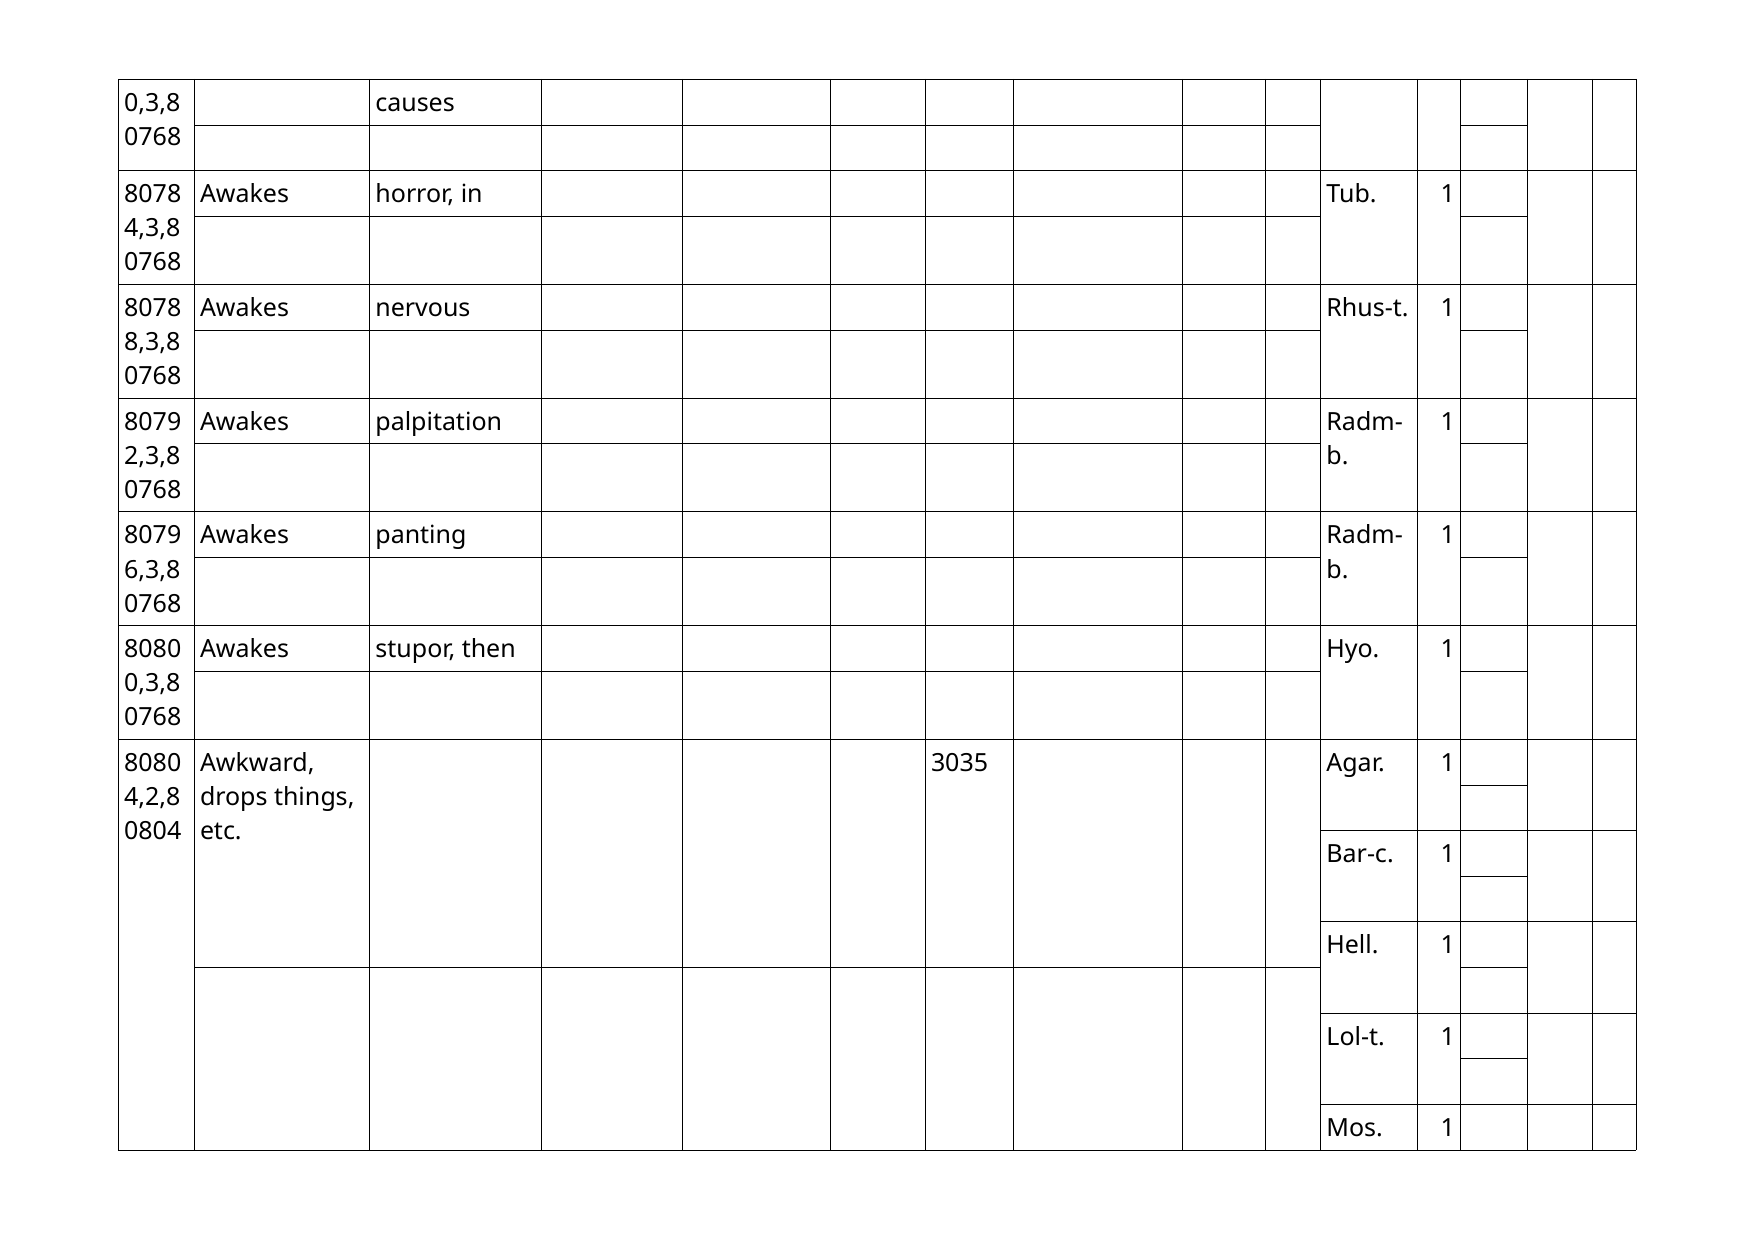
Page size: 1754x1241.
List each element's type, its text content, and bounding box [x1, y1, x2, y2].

table_cell [542, 558, 682, 625]
table_cell [1528, 171, 1592, 284]
table_cell [1266, 968, 1320, 1149]
table_cell [1014, 626, 1182, 671]
table_cell [1183, 285, 1265, 329]
table_cell [1461, 217, 1527, 284]
table_cell [926, 672, 1013, 739]
table_cell [1183, 80, 1265, 124]
table_cell [926, 512, 1013, 557]
table_cell 80796,3,80768 [119, 512, 194, 625]
table_cell [1593, 80, 1636, 170]
table_cell [683, 444, 830, 511]
table_cell [683, 331, 830, 398]
table_cell [926, 171, 1013, 216]
table_cell nervous [370, 285, 541, 329]
table_cell [1014, 399, 1182, 443]
table_cell 80792,3,80768 [119, 399, 194, 511]
table_cell [683, 126, 830, 170]
table_cell [926, 968, 1013, 1149]
table_cell [1266, 399, 1320, 443]
table_cell [1593, 626, 1636, 739]
table_cell [831, 626, 925, 671]
table_cell [1014, 558, 1182, 625]
table_cell [1461, 80, 1527, 124]
table_cell [926, 80, 1013, 124]
table_cell [926, 285, 1013, 329]
table_cell Bar-c. [1321, 831, 1417, 921]
table_cell [542, 672, 682, 739]
table_cell [1528, 399, 1592, 511]
table_cell horror, in [370, 171, 541, 216]
table_cell Awakes [195, 285, 369, 329]
table_cell 1 [1418, 285, 1460, 398]
table_cell [1593, 171, 1636, 284]
table_cell [1014, 444, 1182, 511]
table_cell [542, 626, 682, 671]
table_cell [1183, 444, 1265, 511]
table_cell 1 [1418, 171, 1460, 284]
table_cell [831, 399, 925, 443]
table_cell Awakes [195, 512, 369, 557]
table_cell [683, 740, 830, 967]
table_cell [1418, 80, 1460, 170]
table_cell [1014, 672, 1182, 739]
table_cell [683, 558, 830, 625]
table_cell [1266, 512, 1320, 557]
table_cell [1266, 80, 1320, 124]
table_cell [1461, 877, 1527, 921]
table_cell [1461, 968, 1527, 1013]
table_cell [1528, 740, 1592, 830]
table_cell [1461, 399, 1527, 443]
table_cell [831, 80, 925, 124]
table_cell Radm-b. [1321, 399, 1417, 511]
table_cell [831, 968, 925, 1149]
table_cell [1266, 672, 1320, 739]
table_cell [1014, 285, 1182, 329]
table_cell [683, 80, 830, 124]
table_cell [831, 444, 925, 511]
table_cell [1321, 80, 1417, 170]
table_cell palpitation [370, 399, 541, 443]
table_cell [926, 126, 1013, 170]
table_cell Mos. [1321, 1105, 1417, 1149]
table_cell [542, 331, 682, 398]
table_cell Hell. [1321, 922, 1417, 1013]
table_cell [1461, 786, 1527, 830]
table_cell [542, 126, 682, 170]
table_cell [195, 80, 369, 124]
table_cell [542, 217, 682, 284]
table_cell [1528, 80, 1592, 170]
table_cell [1461, 126, 1527, 170]
table_cell [195, 126, 369, 170]
table_cell [1266, 217, 1320, 284]
table_cell [1183, 558, 1265, 625]
table_cell Tub. [1321, 171, 1417, 284]
table_cell [370, 558, 541, 625]
table_cell [195, 444, 369, 511]
table_cell [683, 399, 830, 443]
table_cell [831, 740, 925, 967]
table_cell [1266, 331, 1320, 398]
table_cell [195, 968, 369, 1149]
table_cell [683, 171, 830, 216]
table_cell [831, 217, 925, 284]
table_cell [1183, 626, 1265, 671]
table_cell stupor, then [370, 626, 541, 671]
table_cell [370, 444, 541, 511]
table_cell causes [370, 80, 541, 124]
table_cell [831, 672, 925, 739]
table_cell [831, 558, 925, 625]
table_cell [1266, 444, 1320, 511]
table_cell [831, 126, 925, 170]
table_cell [1461, 831, 1527, 876]
table_cell [926, 444, 1013, 511]
table_cell [370, 217, 541, 284]
table_cell [1593, 922, 1636, 1013]
table_cell [1266, 626, 1320, 671]
table_cell [683, 217, 830, 284]
table_cell [542, 444, 682, 511]
table_cell 80784,3,80768 [119, 171, 194, 284]
table_cell [1461, 512, 1527, 557]
table_cell [542, 285, 682, 329]
table_cell [1461, 444, 1527, 511]
table_cell [1014, 968, 1182, 1149]
table_cell 1 [1418, 512, 1460, 625]
table_cell [1183, 331, 1265, 398]
table_cell [1461, 285, 1527, 329]
table_cell [831, 512, 925, 557]
table_cell [1266, 171, 1320, 216]
table_cell [926, 626, 1013, 671]
table_cell 80800,3,80768 [119, 626, 194, 739]
table_cell [1266, 126, 1320, 170]
table_cell [370, 968, 541, 1149]
table_cell [1528, 831, 1592, 921]
table_cell [542, 740, 682, 967]
table_cell [1528, 1105, 1592, 1149]
table_cell Awakes [195, 171, 369, 216]
table_cell 3035 [926, 740, 1013, 967]
table_cell [1593, 512, 1636, 625]
table_cell [926, 217, 1013, 284]
table_cell [542, 80, 682, 124]
table_cell [1461, 626, 1527, 671]
table_cell [542, 968, 682, 1149]
table_cell [926, 399, 1013, 443]
table_cell [1183, 672, 1265, 739]
table_cell [683, 285, 830, 329]
table_cell [1593, 740, 1636, 830]
table_cell Agar. [1321, 740, 1417, 830]
table_cell [1014, 171, 1182, 216]
table_cell [195, 672, 369, 739]
table_cell 0,3,80768 [119, 80, 194, 170]
table_cell [926, 331, 1013, 398]
table_cell 1 [1418, 831, 1460, 921]
table_cell [683, 626, 830, 671]
table_cell [1266, 740, 1320, 967]
table_cell [1528, 626, 1592, 739]
table_cell [1183, 217, 1265, 284]
table_cell Rhus-t. [1321, 285, 1417, 398]
table_cell [1183, 740, 1265, 967]
table_cell Hyo. [1321, 626, 1417, 739]
table_cell [831, 171, 925, 216]
table_cell Lol-t. [1321, 1014, 1417, 1104]
table_cell 1 [1418, 626, 1460, 739]
table_cell Awkward, drops things, etc. [195, 740, 369, 967]
table_cell [195, 217, 369, 284]
table_cell [1266, 285, 1320, 329]
table_cell [1183, 126, 1265, 170]
table_cell [683, 512, 830, 557]
table_cell 1 [1418, 399, 1460, 511]
table_cell [1014, 331, 1182, 398]
table_cell [1528, 922, 1592, 1013]
table_cell Awakes [195, 626, 369, 671]
table_cell [831, 331, 925, 398]
table_cell [1461, 922, 1527, 967]
table_cell 1 [1418, 922, 1460, 1013]
table_cell 1 [1418, 1105, 1460, 1149]
table_cell [1461, 171, 1527, 216]
table_cell [1014, 512, 1182, 557]
table_cell [1528, 285, 1592, 398]
table_cell [1183, 512, 1265, 557]
table_cell [370, 740, 541, 967]
table_cell [1593, 1014, 1636, 1104]
table_cell [1528, 1014, 1592, 1104]
table_cell [1461, 672, 1527, 739]
table_cell [683, 968, 830, 1149]
table_cell [370, 331, 541, 398]
table_cell 1 [1418, 1014, 1460, 1104]
table_cell [1461, 1014, 1527, 1058]
table_cell panting [370, 512, 541, 557]
table_cell Radm-b. [1321, 512, 1417, 625]
table_cell [1593, 1105, 1636, 1149]
table_cell [1183, 968, 1265, 1149]
table_cell [1461, 558, 1527, 625]
table_cell [542, 171, 682, 216]
table_cell Awakes [195, 399, 369, 443]
table_cell [1461, 1105, 1527, 1149]
table_cell [683, 672, 830, 739]
table_cell [1014, 80, 1182, 124]
table_cell [1183, 171, 1265, 216]
table_cell [1014, 217, 1182, 284]
table_cell [1593, 285, 1636, 398]
table_cell [1528, 512, 1592, 625]
table_cell [1014, 740, 1182, 967]
table_cell [1593, 399, 1636, 511]
table_cell [1593, 831, 1636, 921]
table_cell [542, 512, 682, 557]
table_cell [542, 399, 682, 443]
table_cell [1461, 1059, 1527, 1104]
table_cell [195, 558, 369, 625]
table_cell 80788,3,80768 [119, 285, 194, 398]
table_cell 80804,2,80804 [119, 740, 194, 1149]
table_cell [1461, 331, 1527, 398]
table_cell [831, 285, 925, 329]
table_cell [370, 672, 541, 739]
table_cell [926, 558, 1013, 625]
table_cell [1014, 126, 1182, 170]
table_cell [370, 126, 541, 170]
table_cell [1461, 740, 1527, 784]
table_cell [1183, 399, 1265, 443]
table_cell [195, 331, 369, 398]
table_cell 1 [1418, 740, 1460, 830]
table_cell [1266, 558, 1320, 625]
